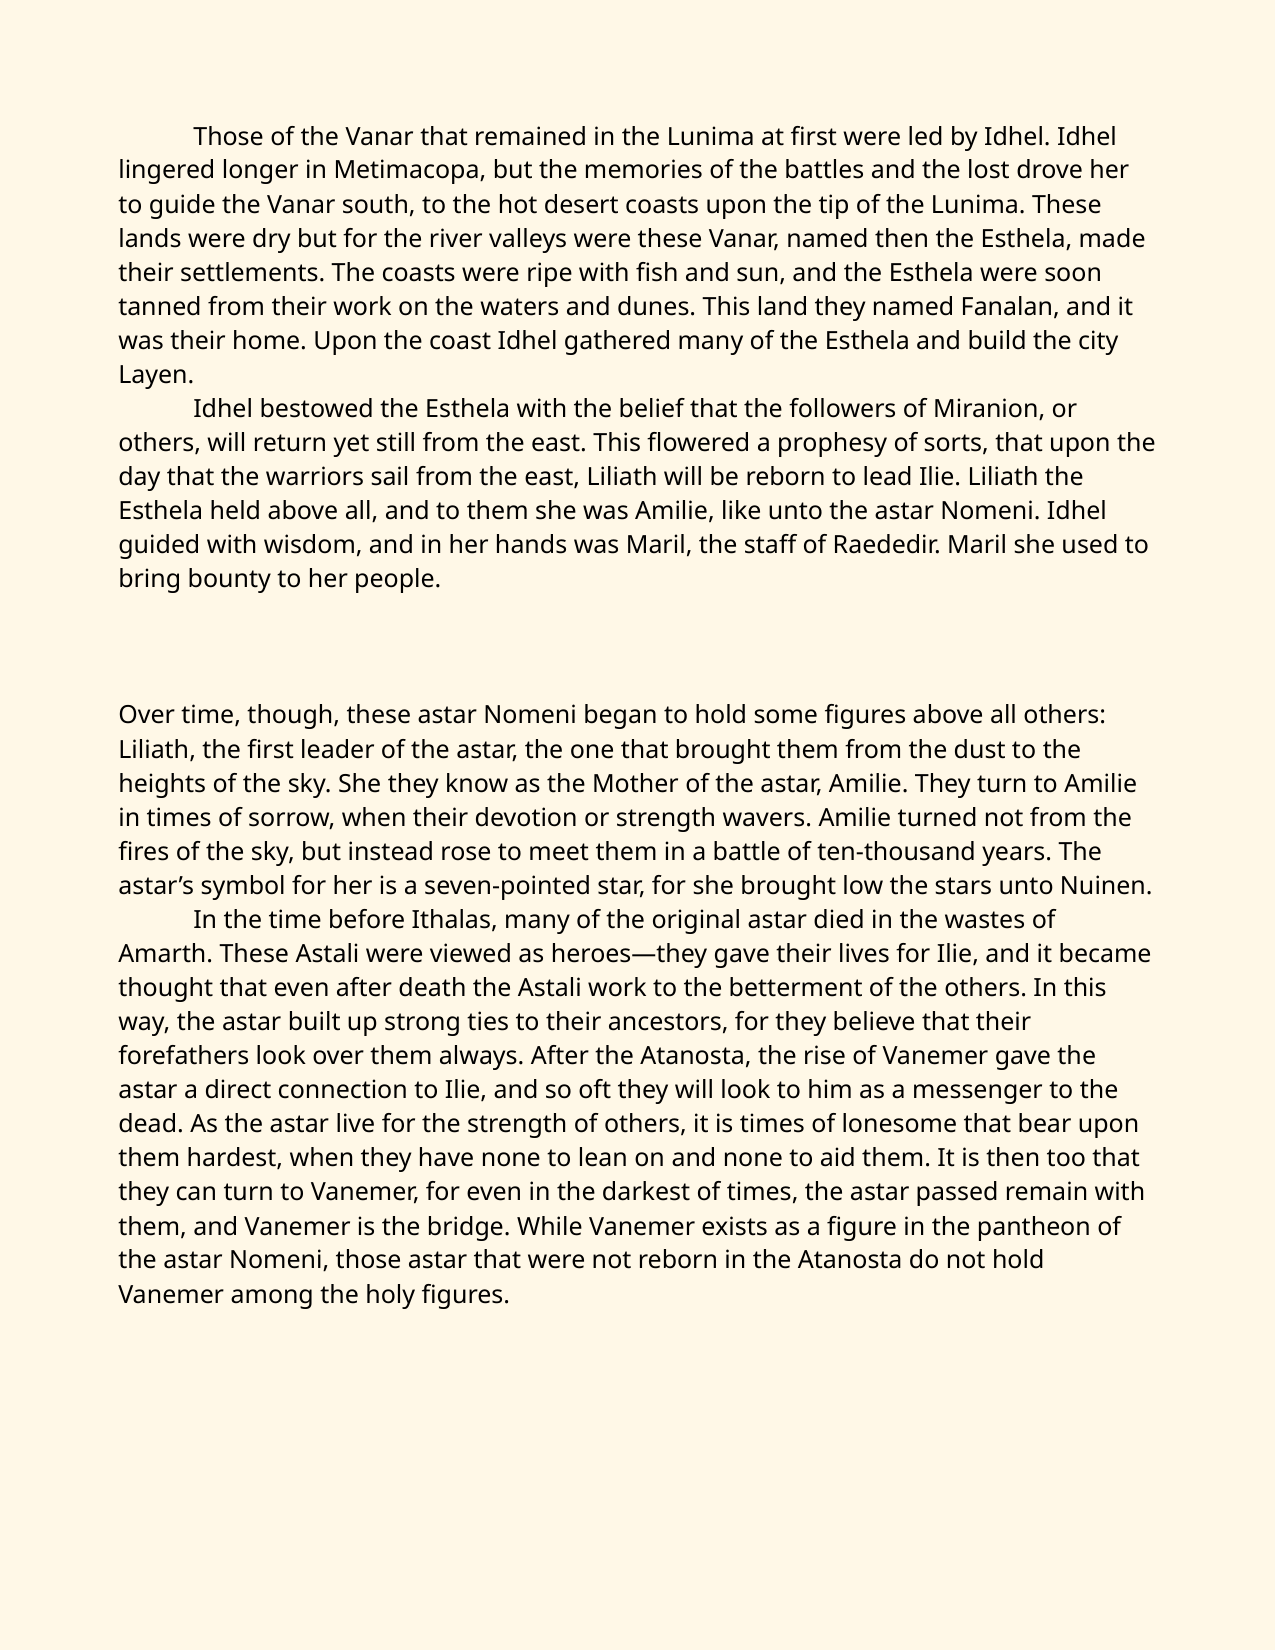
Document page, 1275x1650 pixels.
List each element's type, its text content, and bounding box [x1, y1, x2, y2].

text Idhel bestowed the Esthela with the belief that the followers of Miranion, or others, will return yet still from the east. This flowered a prophesy of sorts, that upon the day that the warriors sail from the east, Liliath will be reborn to lead Ilie. Liliath the Esthela held above all, and to them she was Amilie, like unto the astar Nomeni. Idhel guided with wisdom, and in her hands was Maril, the staff of Raededir. Maril she used to bring bounty to her people. [118, 391, 1157, 595]
text Those of the Vanar that remained in the Lunima at first were led by Idhel. Idhel lingered longer in Metimacopa, but the memories of the battles and the lost drove her to guide the Vanar south, to the hot desert coasts upon the tip of the Lunima. These lands were dry but for the river valleys were these Vanar, named then the Esthela, made their settlements. The coasts were ripe with fish and sun, and the Esthela were soon tanned from their work on the waters and dunes. This land they named Fanalan, and it was their home. Upon the coast Idhel gathered many of the Esthela and build the city Layen. [118, 118, 1157, 391]
text Over time, though, these astar Nomeni began to hold some figures above all others: Liliath, the first leader of the astar, the one that brought them from the dust to the heights of the sky. She they know as the Mother of the astar, Amilie. They turn to Amilie in times of sorrow, when their devotion or strength wavers. Amilie turned not from the fires of the sky, but instead rose to meet them in a battle of ten-thousand years. The astar’s symbol for her is a seven-pointed star, for she brought low the stars unto Nuinen. [118, 697, 1157, 902]
text In the time before Ithalas, many of the original astar died in the wastes of Amarth. These Astali were viewed as heroes—they gave their lives for Ilie, and it became thought that even after death the Astali work to the betterment of the others. In this way, the astar built up strong ties to their ancestors, for they believe that their forefathers look over them always. After the Atanosta, the rise of Vanemer gave the astar a direct connection to Ilie, and so oft they will look to him as a messenger to the dead. As the astar live for the strength of others, it is times of lonesome that bear upon them hardest, when they have none to lean on and none to aid them. It is then too that they can turn to Vanemer, for even in the darkest of times, the astar passed remain with them, and Vanemer is the bridge. While Vanemer exists as a figure in the pantheon of the astar Nomeni, those astar that were not reborn in the Atanosta do not hold Vanemer among the holy figures. [118, 902, 1157, 1310]
